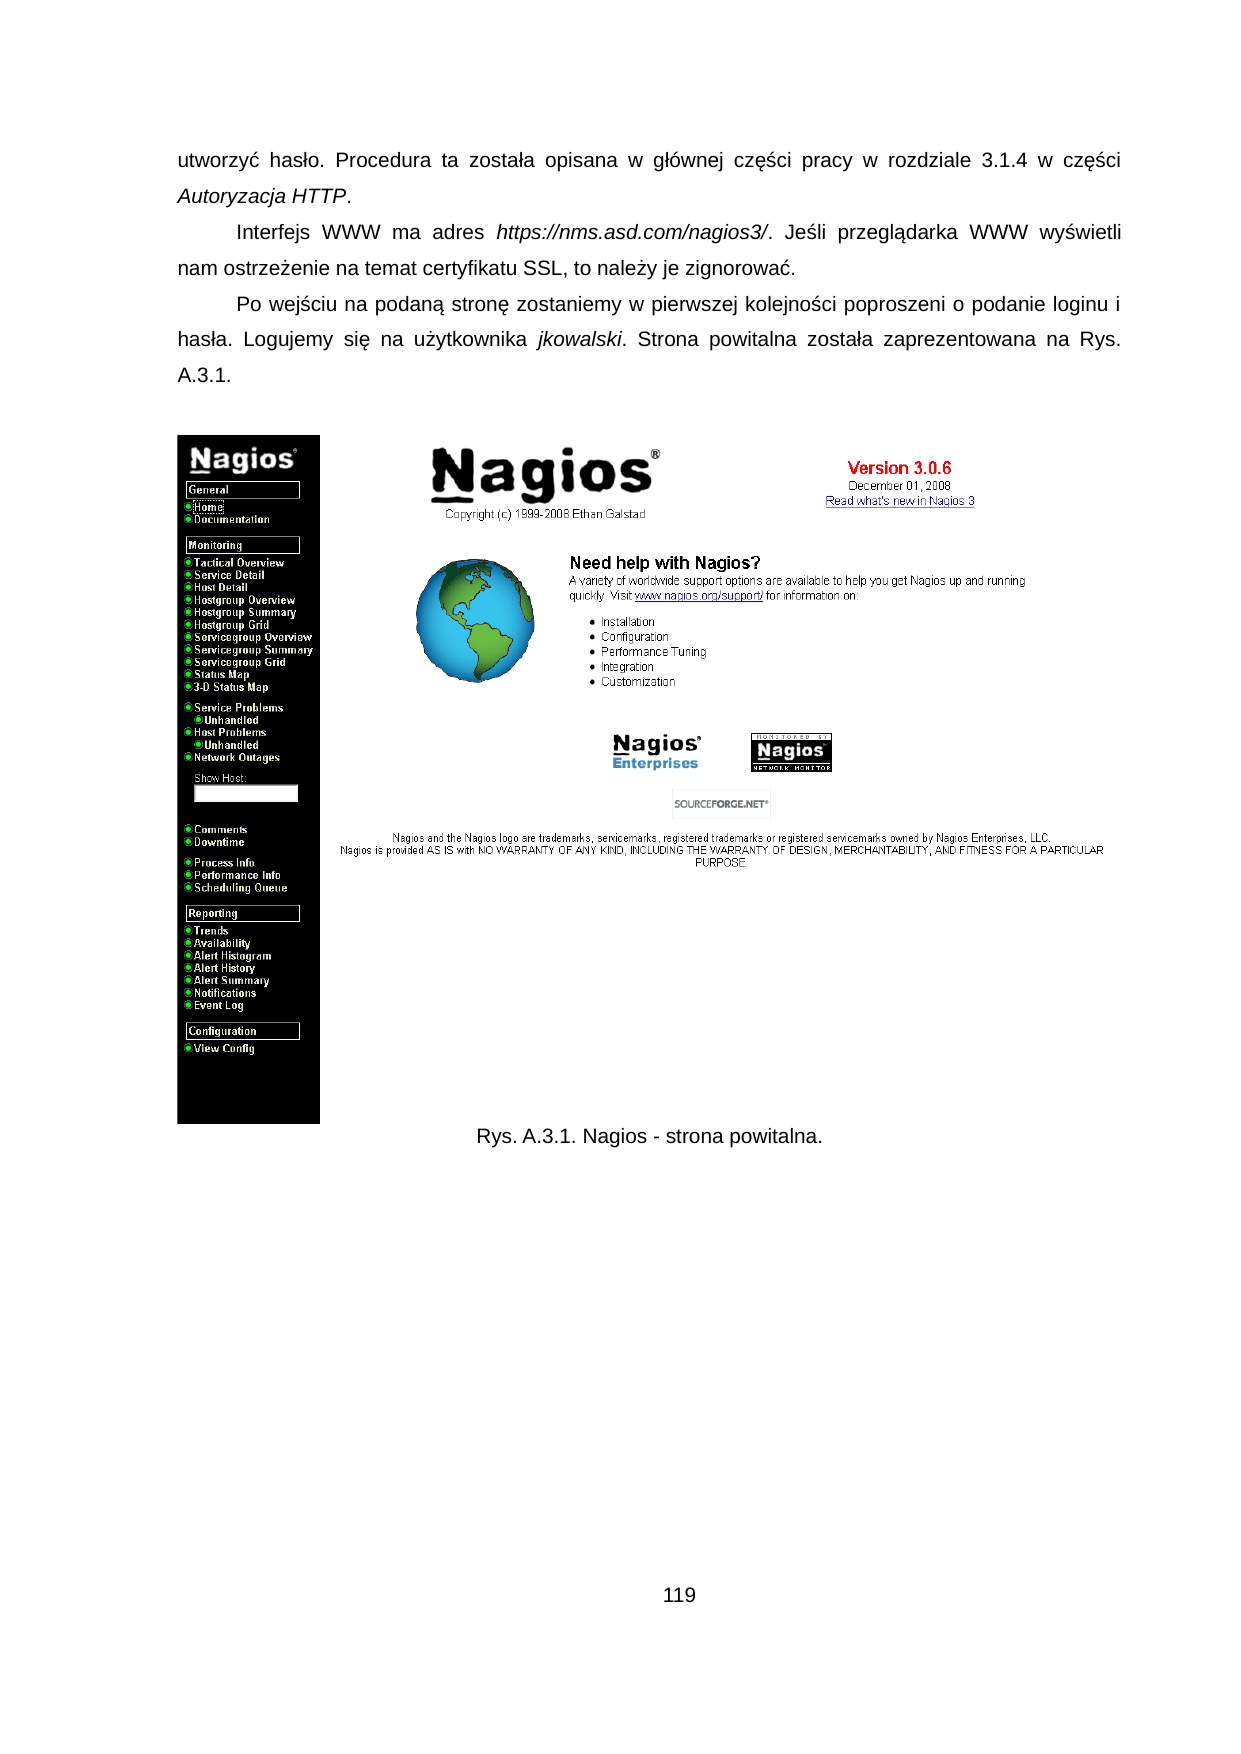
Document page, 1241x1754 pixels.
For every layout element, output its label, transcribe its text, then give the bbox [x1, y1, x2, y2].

picture [177, 435, 1123, 1124]
text Po wejściu na podaną stronę zostaniemy w pierwszej kolejności poproszeni o podanie loginu i hasła. Logujemy się na użytkownika jkowalski. Strona powitalna została zaprezentowana na Rys. A.3.1. [177, 291, 1122, 387]
text Interfejs WWW ma adres https://nms.asd.com/nagios3/. Jeśli przeglądarka WWW wyświetli nam ostrzeżenie na temat certyfikatu SSL, to należy je zignorować. [177, 219, 1122, 279]
text Rys. A.3.1. Nagios - strona powitalna. [177, 1124, 1122, 1148]
text utworzyć hasło. Procedura ta została opisana w głównej części pracy w rozdziale 3.1.4 w części Autoryzacja HTTP. [177, 148, 1122, 207]
